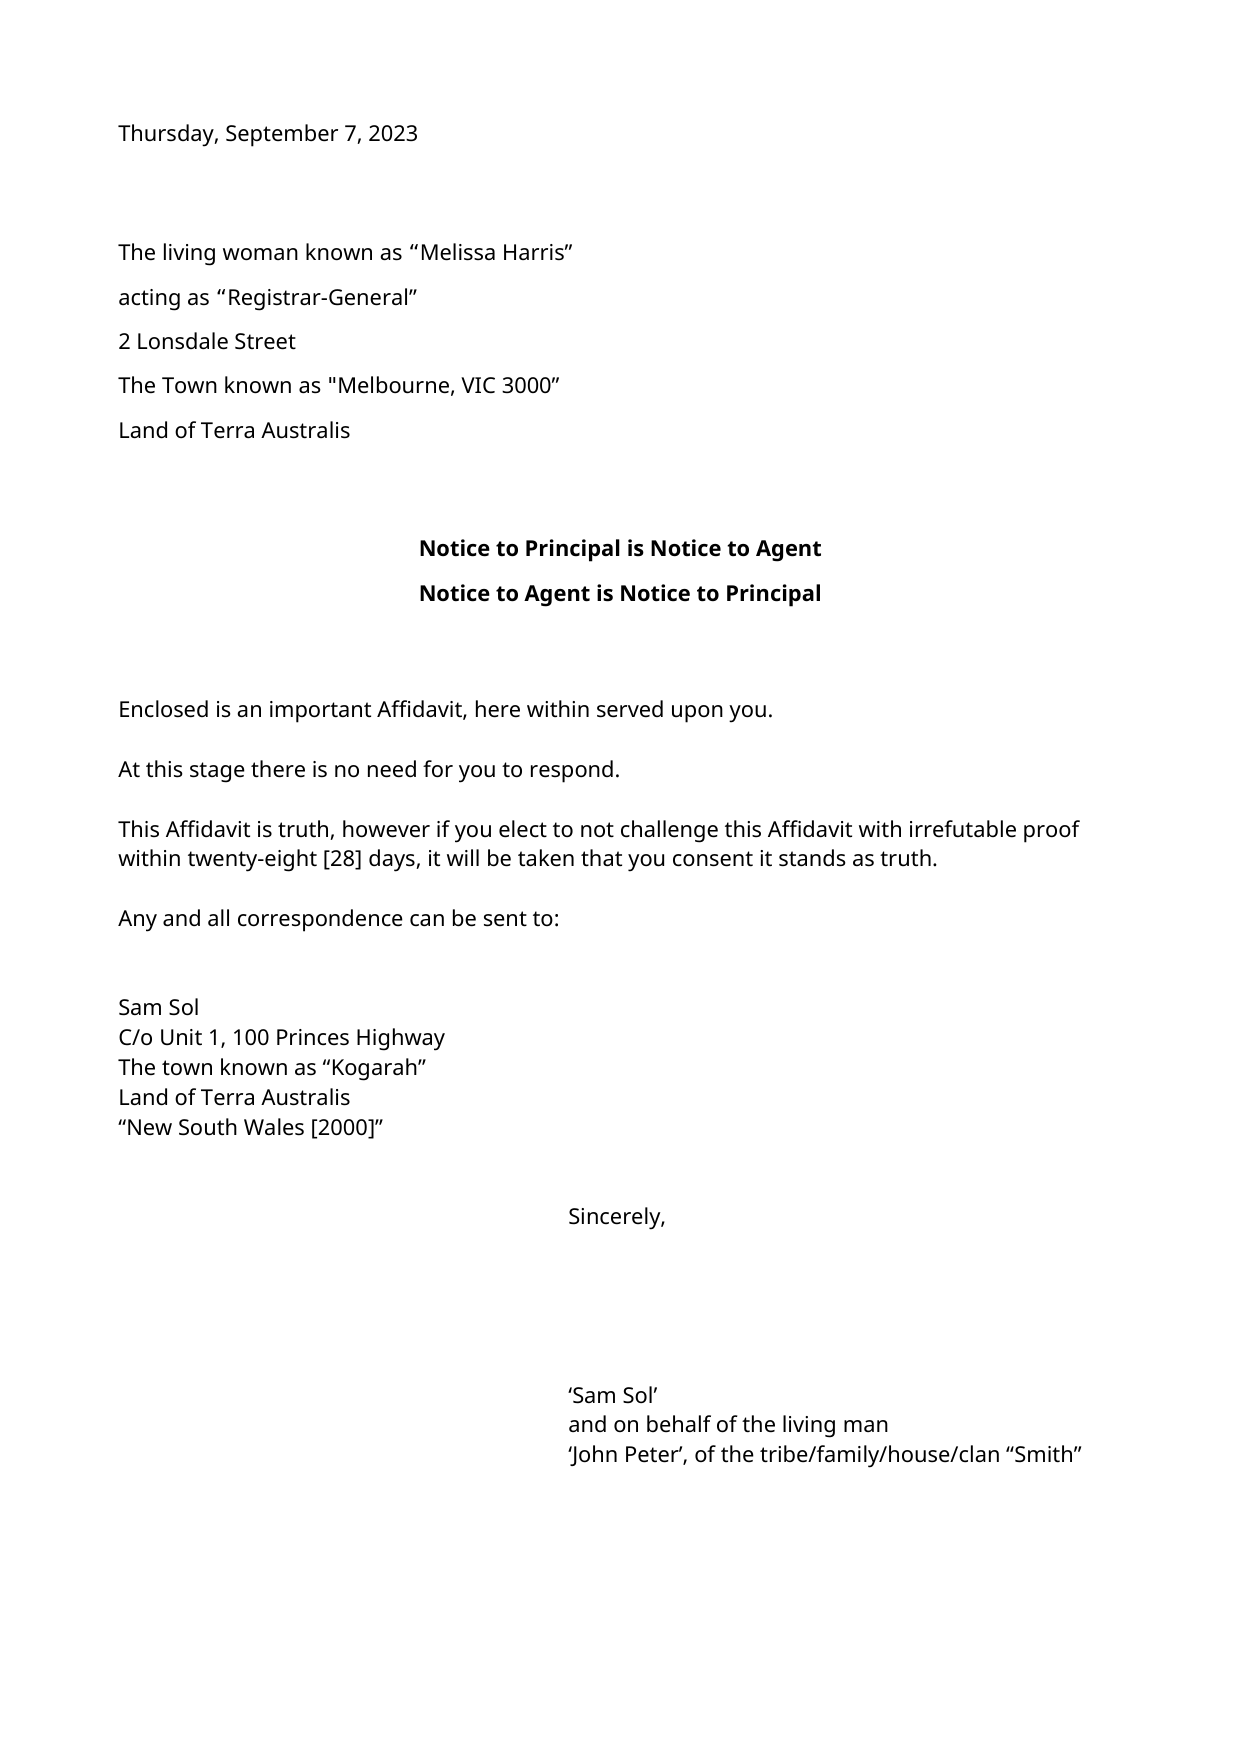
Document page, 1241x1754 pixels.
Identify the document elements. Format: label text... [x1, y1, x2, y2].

text Sam Sol [118, 992, 1122, 1022]
text The living woman known as “Melissa Harris” [118, 237, 1122, 267]
text ‘John Peter’, of the tribe/family/house/clan “Smith” [568, 1439, 1122, 1469]
text Sincerely, [568, 1201, 1122, 1231]
text The Town known as "Melbourne, VIC 3000” [118, 370, 1122, 400]
text Enclosed is an important Affidavit, here within served upon you. [118, 694, 1122, 724]
text The town known as “Kogarah” [118, 1052, 1122, 1082]
text Thursday, September 7, 2023 [118, 118, 1122, 148]
text Land of Terra Australis [118, 415, 1122, 444]
text “New South Wales [2000]” [118, 1111, 1122, 1141]
text Notice to Agent is Notice to Principal [118, 578, 1122, 607]
text and on behalf of the living man [568, 1409, 1122, 1439]
text This Affidavit is truth, however if you elect to not challenge this Affidavit with irrefutable proof within twenty-eight [28] days, it will be taken that you consent it stands as truth. [118, 813, 1122, 873]
text Any and all correspondence can be sent to: [118, 903, 1122, 933]
text 2 Lonsdale Street [118, 326, 1122, 356]
text Notice to Principal is Notice to Agent [118, 533, 1122, 563]
text C/o Unit 1, 100 Princes Highway [118, 1022, 1122, 1052]
text At this stage there is no need for you to respond. [118, 754, 1122, 784]
text ‘Sam Sol’ [568, 1379, 1122, 1409]
text Land of Terra Australis [118, 1082, 1122, 1111]
text acting as “Registrar-General” [118, 282, 1122, 311]
